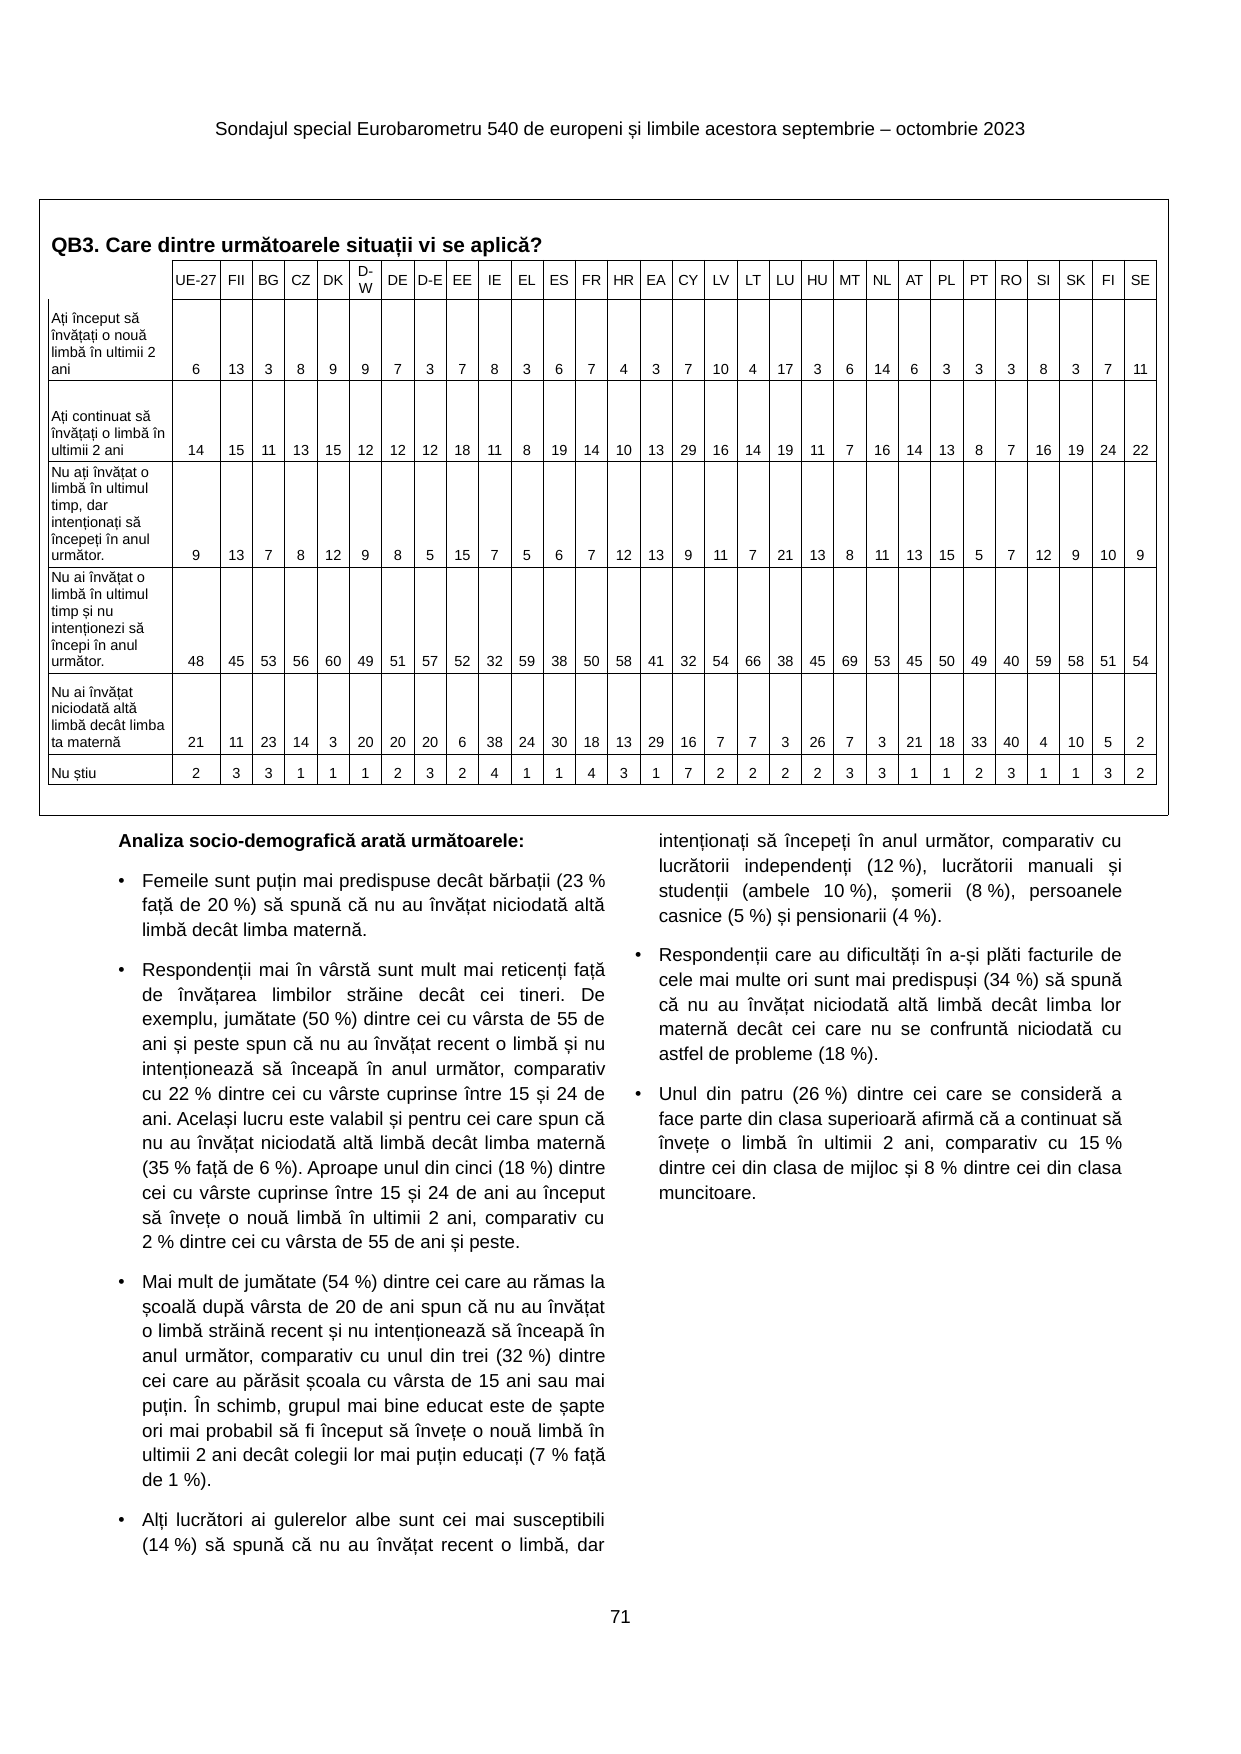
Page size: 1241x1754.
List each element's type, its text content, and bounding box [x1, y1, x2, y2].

table_cell 7 [576, 462, 607, 567]
table_cell 1 [285, 755, 317, 784]
text [40, 200, 1168, 815]
table_cell 20 [382, 674, 414, 753]
table_cell 16 [673, 674, 704, 753]
table_cell 7 [834, 674, 866, 753]
table_cell 41 [641, 568, 672, 673]
table_cell 11 [705, 462, 737, 567]
table_cell 3 [641, 300, 672, 380]
table_cell 14 [738, 381, 769, 461]
table_cell 45 [802, 568, 833, 673]
table_cell BG [253, 261, 284, 299]
table_cell 8 [285, 300, 317, 380]
table_cell PL [931, 261, 963, 299]
table_cell UE-27 [173, 261, 220, 299]
table_cell 45 [899, 568, 930, 673]
list [635, 177, 1122, 198]
table_cell 59 [512, 568, 543, 673]
table_cell 13 [221, 462, 252, 567]
table_cell 16 [705, 381, 737, 461]
table_cell 50 [576, 568, 607, 673]
table_cell 51 [382, 568, 414, 673]
list Unul din patru (26 %) dintre cei care se consideră a face parte din clasa superioară afirmă că a continuat să învețe o limbă în ultimii 2 ani, comparativ cu 15 % dintre cei din clasa de mijloc și 8 % dintre cei din clasa muncitoare. [635, 1082, 1122, 1203]
table_cell 5 [964, 462, 995, 567]
table_cell ES [544, 261, 575, 299]
table_cell 49 [964, 568, 995, 673]
table_cell 3 [253, 300, 284, 380]
table_cell 45 [221, 568, 252, 673]
table_cell 1 [318, 755, 349, 784]
table_cell 15 [447, 462, 478, 567]
table_cell 6 [544, 462, 575, 567]
table_cell 3 [996, 755, 1027, 784]
table_cell 12 [608, 462, 640, 567]
table_cell 13 [802, 462, 833, 567]
table_cell 11 [1125, 300, 1156, 380]
table_cell EL [512, 261, 543, 299]
table_cell 3 [867, 674, 898, 753]
table_cell 2 [447, 755, 478, 784]
table_cell 14 [173, 381, 220, 461]
table_cell 11 [479, 381, 511, 461]
table_cell 3 [221, 755, 252, 784]
table_cell 3 [608, 755, 640, 784]
table_cell 59 [1028, 568, 1059, 673]
table_cell IE [479, 261, 511, 299]
table_cell HU [802, 261, 833, 299]
table_cell 29 [641, 674, 672, 753]
table_cell 3 [802, 300, 833, 380]
table_cell 18 [576, 674, 607, 753]
table_cell FR [576, 261, 607, 299]
table_cell 3 [770, 674, 801, 753]
table_cell 7 [738, 462, 769, 567]
table_cell 1 [1028, 755, 1059, 784]
table_cell 18 [931, 674, 963, 753]
table_cell 19 [770, 381, 801, 461]
table_cell 52 [447, 568, 478, 673]
table_cell 9 [350, 462, 381, 567]
table_cell 7 [447, 300, 478, 380]
table_cell 3 [867, 755, 898, 784]
list Mai mult de jumătate (54 %) dintre cei care au rămas la școală după vârsta de 20 de ani spun că nu au învățat o limbă străină recent și nu intenționează să înceapă în anul următor, comparativ cu unul din trei (32 %) dintre cei care au părăsit școala cu vârsta de 15 ani sau mai puțin. În schimb, grupul mai bine educat este de șapte ori mai probabil să fi început să învețe o nouă limbă în ultimii 2 ani decât colegii lor mai puțin educați (7 % față de 1 %). [118, 1271, 605, 1491]
table_cell 2 [964, 755, 995, 784]
table_cell 32 [479, 568, 511, 673]
table_cell 69 [834, 568, 866, 673]
table_cell 20 [350, 674, 381, 753]
list Respondenții mai în vârstă sunt mult mai reticenți față de învățarea limbilor străine decât cei tineri. De exemplu, jumătate (50 %) dintre cei cu vârsta de 55 de ani și peste spun că nu au învățat recent o limbă și nu intenționează să înceapă în anul următor, comparativ cu 22 % dintre cei cu vârste cuprinse între 15 și 24 de ani. Același lucru este valabil și pentru cei care spun că nu au învățat niciodată altă limbă decât limba maternă (35 % față de 6 %). Aproape unul din cinci (18 %) dintre cei cu vârste cuprinse între 15 și 24 de ani au început să învețe o nouă limbă în ultimii 2 ani, comparativ cu 2 % dintre cei cu vârsta de 55 de ani și peste. [118, 958, 605, 1253]
table_cell 13 [221, 300, 252, 380]
table_cell 40 [996, 674, 1027, 753]
table_cell SI [1028, 261, 1059, 299]
table_cell 13 [285, 381, 317, 461]
table_cell Nu știu [49, 755, 172, 784]
table_cell 1 [350, 755, 381, 784]
table_cell 14 [867, 300, 898, 380]
table_cell DE [382, 261, 414, 299]
table_cell 8 [479, 300, 511, 380]
table_cell Nu ai învățat o limbă în ultimul timp și nu intenționezi să începi în anul următor. [49, 568, 172, 673]
table_cell 2 [1125, 674, 1156, 753]
table_cell EA [641, 261, 672, 299]
table_cell 2 [1125, 755, 1156, 784]
table_cell 16 [867, 381, 898, 461]
table_cell Nu ai învățat niciodată altă limbă decât limba ta maternă [49, 674, 172, 753]
table_cell 10 [705, 300, 737, 380]
table_cell 12 [382, 381, 414, 461]
table_cell 3 [964, 300, 995, 380]
table_cell 3 [415, 300, 446, 380]
table_cell 2 [173, 755, 220, 784]
table_cell HR [608, 261, 640, 299]
table_cell FII [221, 261, 252, 299]
table_cell 26 [802, 674, 833, 753]
table_cell Ați început să învățați o nouă limbă în ultimii 2 ani [49, 299, 172, 380]
table_cell 19 [1060, 381, 1092, 461]
table_cell 9 [1125, 462, 1156, 567]
table_cell RO [996, 261, 1027, 299]
table_cell 15 [931, 462, 963, 567]
table_cell FI [1093, 261, 1124, 299]
table_cell 7 [673, 300, 704, 380]
table_cell 12 [350, 381, 381, 461]
table_cell Nu ați învățat o limbă în ultimul timp, dar intenționați să începeți în anul următor. [49, 462, 172, 567]
list Femeile sunt puțin mai predispuse decât bărbații (23 % față de 20 %) să spună că nu au învățat niciodată altă limbă decât limba maternă. [118, 869, 605, 941]
table_cell 21 [899, 674, 930, 753]
table_cell 7 [834, 381, 866, 461]
table_cell 49 [350, 568, 381, 673]
table_cell 3 [253, 755, 284, 784]
table_cell 14 [576, 381, 607, 461]
table_cell 7 [479, 462, 511, 567]
table_cell 19 [544, 381, 575, 461]
table_cell DK [318, 261, 349, 299]
table_cell LT [738, 261, 769, 299]
table_cell 10 [1093, 462, 1124, 567]
table_cell NL [867, 261, 898, 299]
table_cell 3 [318, 674, 349, 753]
table_cell 54 [1125, 568, 1156, 673]
table_cell 4 [608, 300, 640, 380]
table_cell 4 [479, 755, 511, 784]
table_cell 2 [738, 755, 769, 784]
table_cell 6 [173, 300, 220, 380]
table_cell 7 [738, 674, 769, 753]
table_cell 12 [318, 462, 349, 567]
table_cell 38 [479, 674, 511, 753]
table_cell 2 [802, 755, 833, 784]
table_cell 13 [931, 381, 963, 461]
table_cell 56 [285, 568, 317, 673]
table_cell 15 [221, 381, 252, 461]
table_cell 58 [608, 568, 640, 673]
table_cell CZ [285, 261, 317, 299]
table_cell Ați continuat să învățați o limbă în ultimii 2 ani [49, 381, 172, 461]
table_cell 13 [641, 462, 672, 567]
table_cell 38 [544, 568, 575, 673]
table_cell 4 [738, 300, 769, 380]
table_cell 12 [415, 381, 446, 461]
table_cell 3 [931, 300, 963, 380]
table_cell 54 [705, 568, 737, 673]
table_cell LV [705, 261, 737, 299]
table_cell 2 [382, 755, 414, 784]
text [39, 177, 1168, 199]
table_cell 6 [899, 300, 930, 380]
table_cell 2 [770, 755, 801, 784]
table_cell 14 [899, 381, 930, 461]
table_cell 13 [641, 381, 672, 461]
table_cell 12 [1028, 462, 1059, 567]
table_cell 7 [576, 300, 607, 380]
table_cell 1 [544, 755, 575, 784]
table_cell 11 [253, 381, 284, 461]
table_cell 8 [512, 381, 543, 461]
table_cell 20 [415, 674, 446, 753]
table_cell 48 [173, 568, 220, 673]
text Analiza socio-demografică arată următoarele: [118, 816, 605, 852]
table_cell 9 [318, 300, 349, 380]
table_cell 60 [318, 568, 349, 673]
table_cell 22 [1125, 381, 1156, 461]
table_cell 6 [834, 300, 866, 380]
table_cell D-W [350, 261, 381, 299]
table_cell 5 [1093, 674, 1124, 753]
table_cell 7 [673, 755, 704, 784]
table_cell 1 [1060, 755, 1092, 784]
table_cell PT [964, 261, 995, 299]
table_cell 1 [641, 755, 672, 784]
table_cell 32 [673, 568, 704, 673]
table_cell 9 [350, 300, 381, 380]
table_cell 16 [1028, 381, 1059, 461]
table_cell MT [834, 261, 866, 299]
table_cell 8 [964, 381, 995, 461]
table_cell 14 [285, 674, 317, 753]
table_cell 24 [1093, 381, 1124, 461]
table_cell 57 [415, 568, 446, 673]
list Alți lucrători ai gulerelor albe sunt cei mai susceptibili (14 %) să spună că nu au învățat recent o limbă, dar [118, 1508, 605, 1555]
table_cell LU [770, 261, 801, 299]
table_cell 53 [253, 568, 284, 673]
table_cell 15 [318, 381, 349, 461]
table_cell 33 [964, 674, 995, 753]
table_cell 3 [1060, 300, 1092, 380]
table_cell 38 [770, 568, 801, 673]
table_cell 1 [512, 755, 543, 784]
table_cell 7 [705, 674, 737, 753]
table_cell 2 [705, 755, 737, 784]
table_cell 66 [738, 568, 769, 673]
table_cell 30 [544, 674, 575, 753]
table_cell 3 [834, 755, 866, 784]
table_cell SK [1060, 261, 1092, 299]
table_cell CY [673, 261, 704, 299]
table_cell 21 [173, 674, 220, 753]
table_cell 23 [253, 674, 284, 753]
table_cell 5 [415, 462, 446, 567]
table_cell 29 [673, 381, 704, 461]
table_cell SE [1125, 261, 1156, 299]
table_cell 7 [996, 462, 1027, 567]
table_cell 7 [253, 462, 284, 567]
table_cell D-E [415, 261, 446, 299]
table_cell 21 [770, 462, 801, 567]
table_cell 11 [221, 674, 252, 753]
table_cell 1 [899, 755, 930, 784]
table_cell 13 [608, 674, 640, 753]
table_cell 53 [867, 568, 898, 673]
table_cell 58 [1060, 568, 1092, 673]
table_cell 8 [834, 462, 866, 567]
table_cell 5 [512, 462, 543, 567]
table_cell 10 [608, 381, 640, 461]
table_cell 8 [285, 462, 317, 567]
table_cell 8 [1028, 300, 1059, 380]
table_cell 3 [1093, 755, 1124, 784]
table_cell 9 [673, 462, 704, 567]
table_cell 11 [867, 462, 898, 567]
table_cell 3 [415, 755, 446, 784]
table_cell 40 [996, 568, 1027, 673]
table_cell 6 [544, 300, 575, 380]
table_cell 3 [996, 300, 1027, 380]
table_cell 13 [899, 462, 930, 567]
table_cell 18 [447, 381, 478, 461]
table_cell EE [447, 261, 478, 299]
table_cell 51 [1093, 568, 1124, 673]
table_header QB3. Care dintre următoarele situații vi se aplică? [48, 229, 1156, 260]
table_cell 4 [1028, 674, 1059, 753]
table_cell 8 [382, 462, 414, 567]
table_cell 4 [576, 755, 607, 784]
table_cell 6 [447, 674, 478, 753]
table_cell 50 [931, 568, 963, 673]
list Respondenții care au dificultăți în a-și plăti facturile de cele mai multe ori sunt mai predispuși (34 %) să spună că nu au învățat niciodată altă limbă decât limba lor maternă decât cei care nu se confruntă niciodată cu astfel de probleme (18 %). [635, 944, 1122, 1064]
table_cell 9 [173, 462, 220, 567]
table_cell 9 [1060, 462, 1092, 567]
table_cell 1 [931, 755, 963, 784]
table_cell 7 [382, 300, 414, 380]
table_cell [48, 260, 172, 299]
table_cell AT [899, 261, 930, 299]
table_cell 7 [996, 381, 1027, 461]
table_cell 11 [802, 381, 833, 461]
table_cell 17 [770, 300, 801, 380]
table_cell 3 [512, 300, 543, 380]
list intenționați să începeți în anul următor, comparativ cu lucrătorii independenți (12 %), lucrătorii manuali și studenții (ambele 10 %), șomerii (8 %), persoanele casnice (5 %) și pensionarii (4 %). [635, 816, 1122, 926]
table_cell 10 [1060, 674, 1092, 753]
table_cell 24 [512, 674, 543, 753]
table_cell 7 [1093, 300, 1124, 380]
